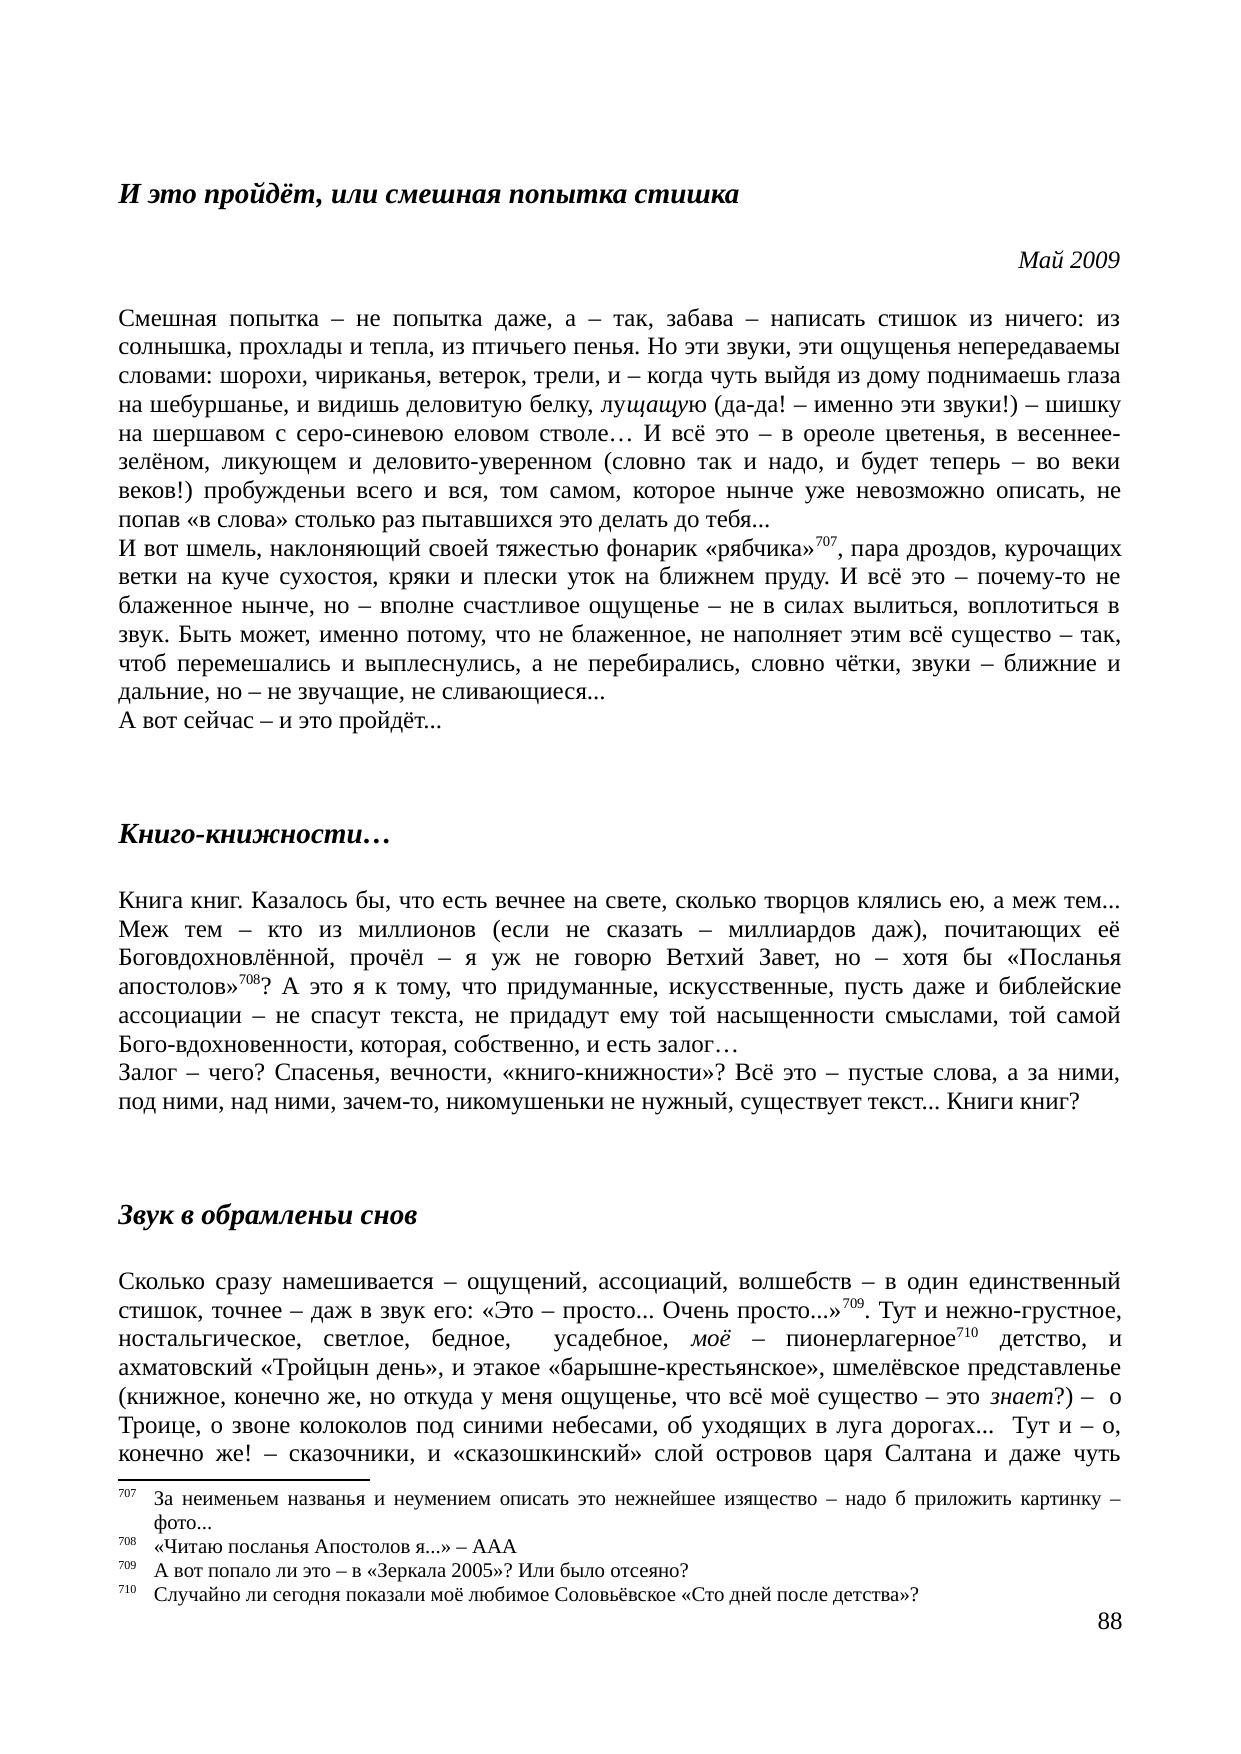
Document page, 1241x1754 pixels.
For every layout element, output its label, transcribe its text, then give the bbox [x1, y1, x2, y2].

text И вот шмель, наклоняющий своей тяжестью фонарик «рябчика», пара дроздов, курочащих ветки на куче сухостоя, кряки и плески уток на ближнем пруду. И всё это – почему-то не блаженное нынче, но – вполне счастливое ощущенье – не в силах вылиться, воплотиться в звук. Быть может, именно потому, что не блаженное, не наполняет этим всё существо – так, чтоб перемешались и выплеснулись, а не перебирались, словно чётки, звуки – ближние и дальние, но – не звучащие, не сливающиеся... [118, 533, 1122, 705]
text А вот попало ли это – в «Зеркала 2005»? Или было отсеяно? [118, 1558, 1122, 1582]
text Сколько сразу намешивается – ощущений, ассоциаций, волшебств – в один единственный стишок, точнее – даж в звук его: «Это – просто... Очень просто...». Тут и нежно-грустное, ностальгическое, светлое, бедное, усадебное, моё – пионерлагерное детство, и ахматовский «Тройцын день», и этакое «барышне-крестьянское», шмелёвское представленье (книжное, конечно же, но откуда у меня ощущенье, что всё моё существо – это знает?) – о Троице, о звоне колоколов под синими небесами, об уходящих в луга дорогах... Тут и – о, конечно же! – сказочники, и «сказошкинский» слой островов царя Салтана и даже чуть [118, 1266, 1122, 1467]
text «Читаю посланья Апостолов я...» – ААА [118, 1534, 1122, 1558]
subtitle И это пройдёт, или смешная попытка стишка [118, 177, 1122, 210]
text Май 2009 [118, 245, 1122, 274]
text Книга книг. Казалось бы, что есть вечнее на свете, сколько творцов клялись ею, а меж тем... Меж тем – кто из миллионов (если не сказать – миллиардов даж), почитающих её Боговдохновлённой, прочёл – я уж не говорю Ветхий Завет, но – хотя бы «Посланья апостолов»? А это я к тому, что придуманные, искусственные, пусть даже и библейские ассоциации – не спасут текста, не придадут ему той насыщенности смыслами, той самой Бого-вдохновенности, которая, собственно, и есть залог… [118, 885, 1122, 1057]
subtitle Книго-книжности… [118, 816, 1122, 850]
text Случайно ли сегодня показали моё любимое Соловьёвское «Сто дней после детства»? [118, 1582, 1122, 1606]
text Смешная попытка – не попытка даже, а – так, забава – написать стишок из ничего: из солнышка, прохлады и тепла, из птичьего пенья. Но эти звуки, эти ощущенья непередаваемы словами: шорохи, чириканья, ветерок, трели, и – когда чуть выйдя из дому поднимаешь глаза на шебуршанье, и видишь деловитую белку, лущащую (да-да! – именно эти звуки!) – шишку на шершавом с серо-синевою еловом стволе… И всё это – в ореоле цветенья, в весеннее-зелёном, ликующем и деловито-уверенном (словно так и надо, и будет теперь – во веки веков!) пробужденьи всего и вся, том самом, которое нынче уже невозможно описать, не попав «в слова» столько раз пытавшихся это делать до тебя... [118, 303, 1122, 533]
subtitle Звук в обрамленьи снов [118, 1197, 1122, 1231]
text За неименьем названья и неумением описать это нежнейшее изящество – надо б приложить картинку – фото... [118, 1486, 1122, 1534]
text А вот сейчас – и это пройдёт... [118, 705, 1122, 734]
text Залог – чего? Спасенья, вечности, «книго-книжности»? Всё это – пустые слова, а за ними, под ними, над ними, зачем-то, никомушеньки не нужный, существует текст... Книги книг? [118, 1057, 1122, 1115]
